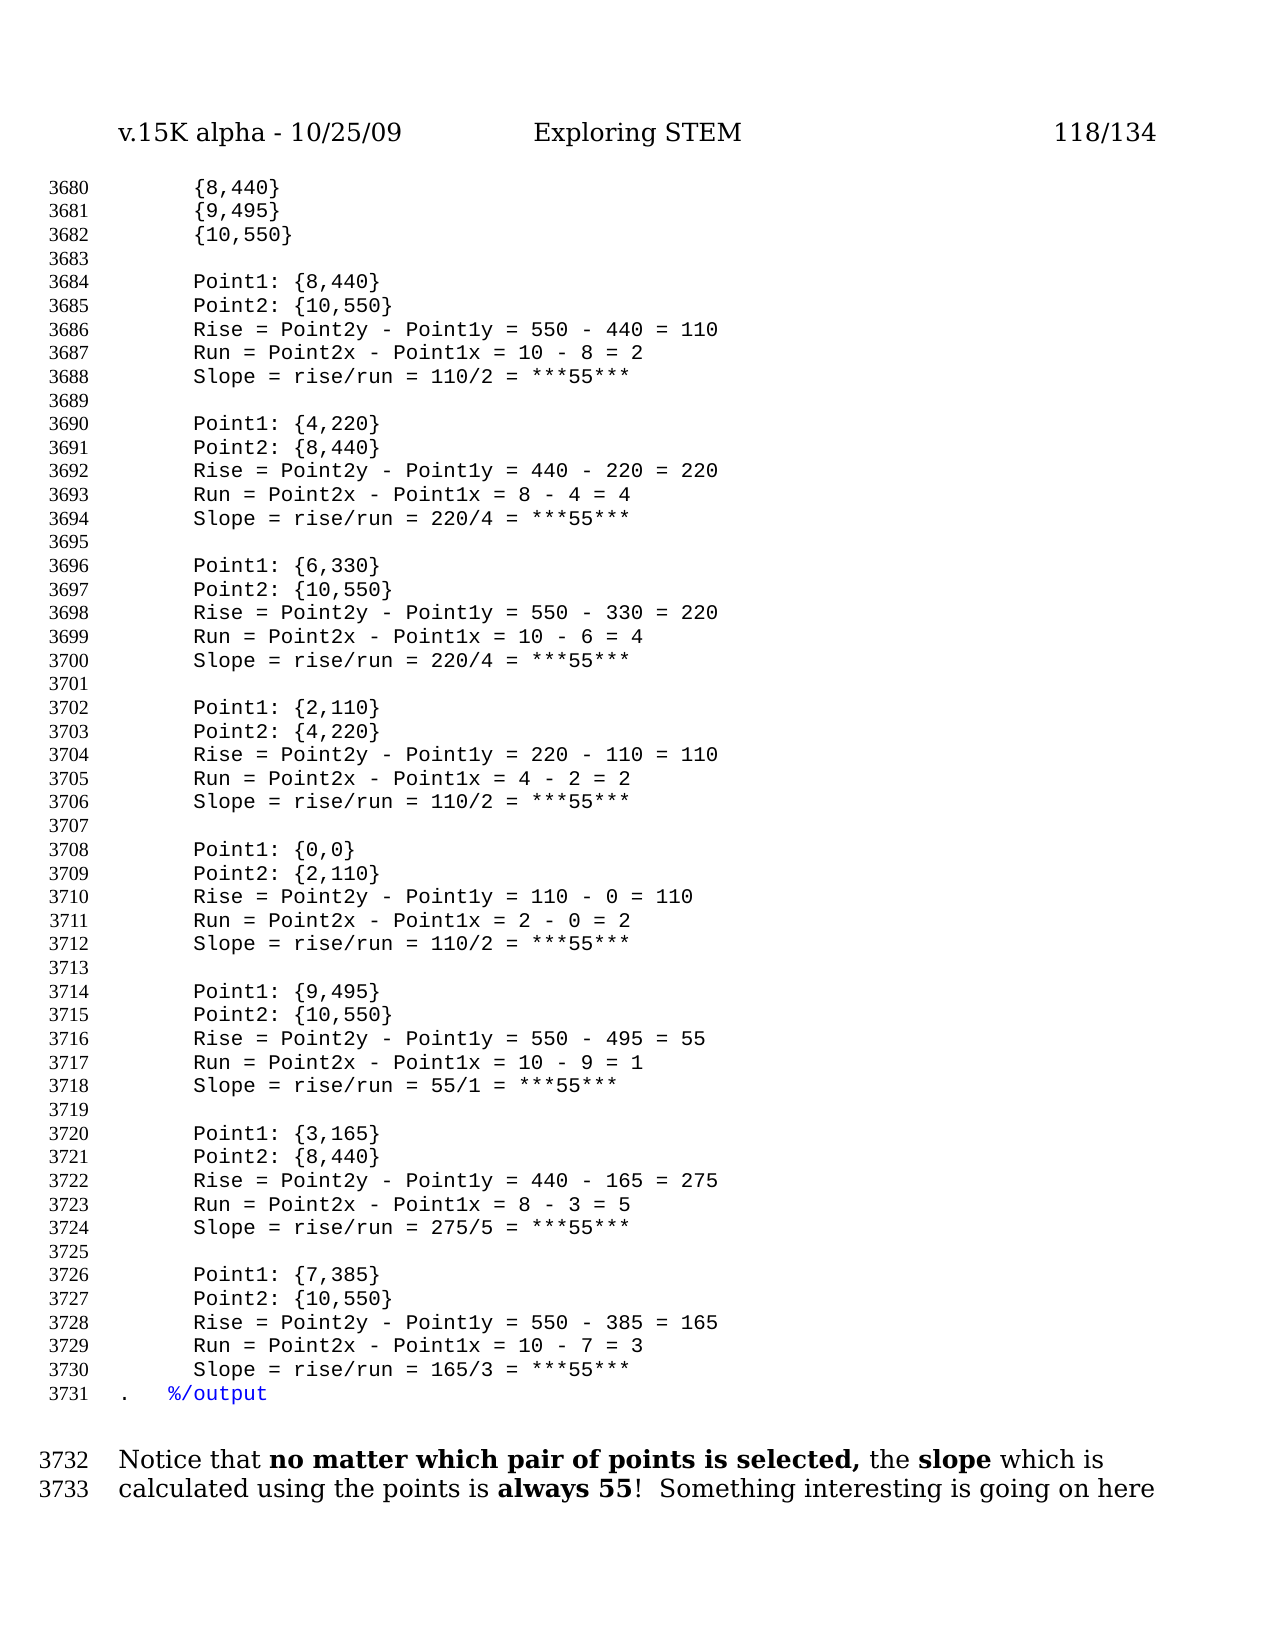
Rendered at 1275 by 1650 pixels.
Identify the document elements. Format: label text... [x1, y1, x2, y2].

text Point1: {9,495} [118, 981, 1157, 1004]
text Point2: {10,550} [118, 1288, 1157, 1312]
text Notice that no matter which pair of points is selected, the slope which is calculated using the points is always 55! Something interesting is going on here [118, 1445, 1157, 1503]
text Point1: {7,385} [118, 1264, 1157, 1288]
text Rise = Point2y - Point1y = 550 - 495 = 55 [118, 1028, 1157, 1052]
text Run = Point2x - Point1x = 10 - 7 = 3 [118, 1335, 1157, 1359]
text Point1: {4,220} [118, 413, 1157, 437]
text Rise = Point2y - Point1y = 110 - 0 = 110 [118, 886, 1157, 910]
text Slope = rise/run = 110/2 = ***55*** [118, 933, 1157, 957]
text Point2: {8,440} [118, 1146, 1157, 1170]
text Rise = Point2y - Point1y = 550 - 385 = 165 [118, 1312, 1157, 1335]
text Point1: {3,165} [118, 1123, 1157, 1146]
text Slope = rise/run = 165/3 = ***55*** [118, 1359, 1157, 1383]
text Point2: {10,550} [118, 1004, 1157, 1028]
text {8,440} [118, 177, 1157, 200]
text Slope = rise/run = 220/4 = ***55*** [118, 508, 1157, 531]
text Slope = rise/run = 110/2 = ***55*** [118, 366, 1157, 389]
text Point1: {2,110} [118, 697, 1157, 721]
text {10,550} [118, 224, 1157, 248]
text . %/output [118, 1383, 1157, 1406]
text Rise = Point2y - Point1y = 440 - 165 = 275 [118, 1170, 1157, 1193]
text Rise = Point2y - Point1y = 550 - 440 = 110 [118, 319, 1157, 342]
text Run = Point2x - Point1x = 2 - 0 = 2 [118, 910, 1157, 933]
text Point2: {2,110} [118, 862, 1157, 886]
text Point2: {4,220} [118, 721, 1157, 744]
text Run = Point2x - Point1x = 4 - 2 = 2 [118, 768, 1157, 792]
text Slope = rise/run = 275/5 = ***55*** [118, 1217, 1157, 1241]
text Point2: {8,440} [118, 437, 1157, 461]
text Rise = Point2y - Point1y = 440 - 220 = 220 [118, 461, 1157, 484]
text Slope = rise/run = 110/2 = ***55*** [118, 792, 1157, 815]
text Rise = Point2y - Point1y = 220 - 110 = 110 [118, 744, 1157, 768]
text Run = Point2x - Point1x = 10 - 8 = 2 [118, 342, 1157, 366]
text Slope = rise/run = 220/4 = ***55*** [118, 650, 1157, 673]
text Run = Point2x - Point1x = 10 - 9 = 1 [118, 1052, 1157, 1075]
text Point1: {6,330} [118, 555, 1157, 579]
text Point1: {0,0} [118, 839, 1157, 862]
text Run = Point2x - Point1x = 8 - 3 = 5 [118, 1193, 1157, 1217]
text Point2: {10,550} [118, 295, 1157, 319]
text Point1: {8,440} [118, 271, 1157, 295]
text {9,495} [118, 200, 1157, 224]
text Rise = Point2y - Point1y = 550 - 330 = 220 [118, 602, 1157, 626]
text Point2: {10,550} [118, 579, 1157, 602]
text Run = Point2x - Point1x = 10 - 6 = 4 [118, 626, 1157, 650]
text Slope = rise/run = 55/1 = ***55*** [118, 1075, 1157, 1099]
text Run = Point2x - Point1x = 8 - 4 = 4 [118, 484, 1157, 508]
